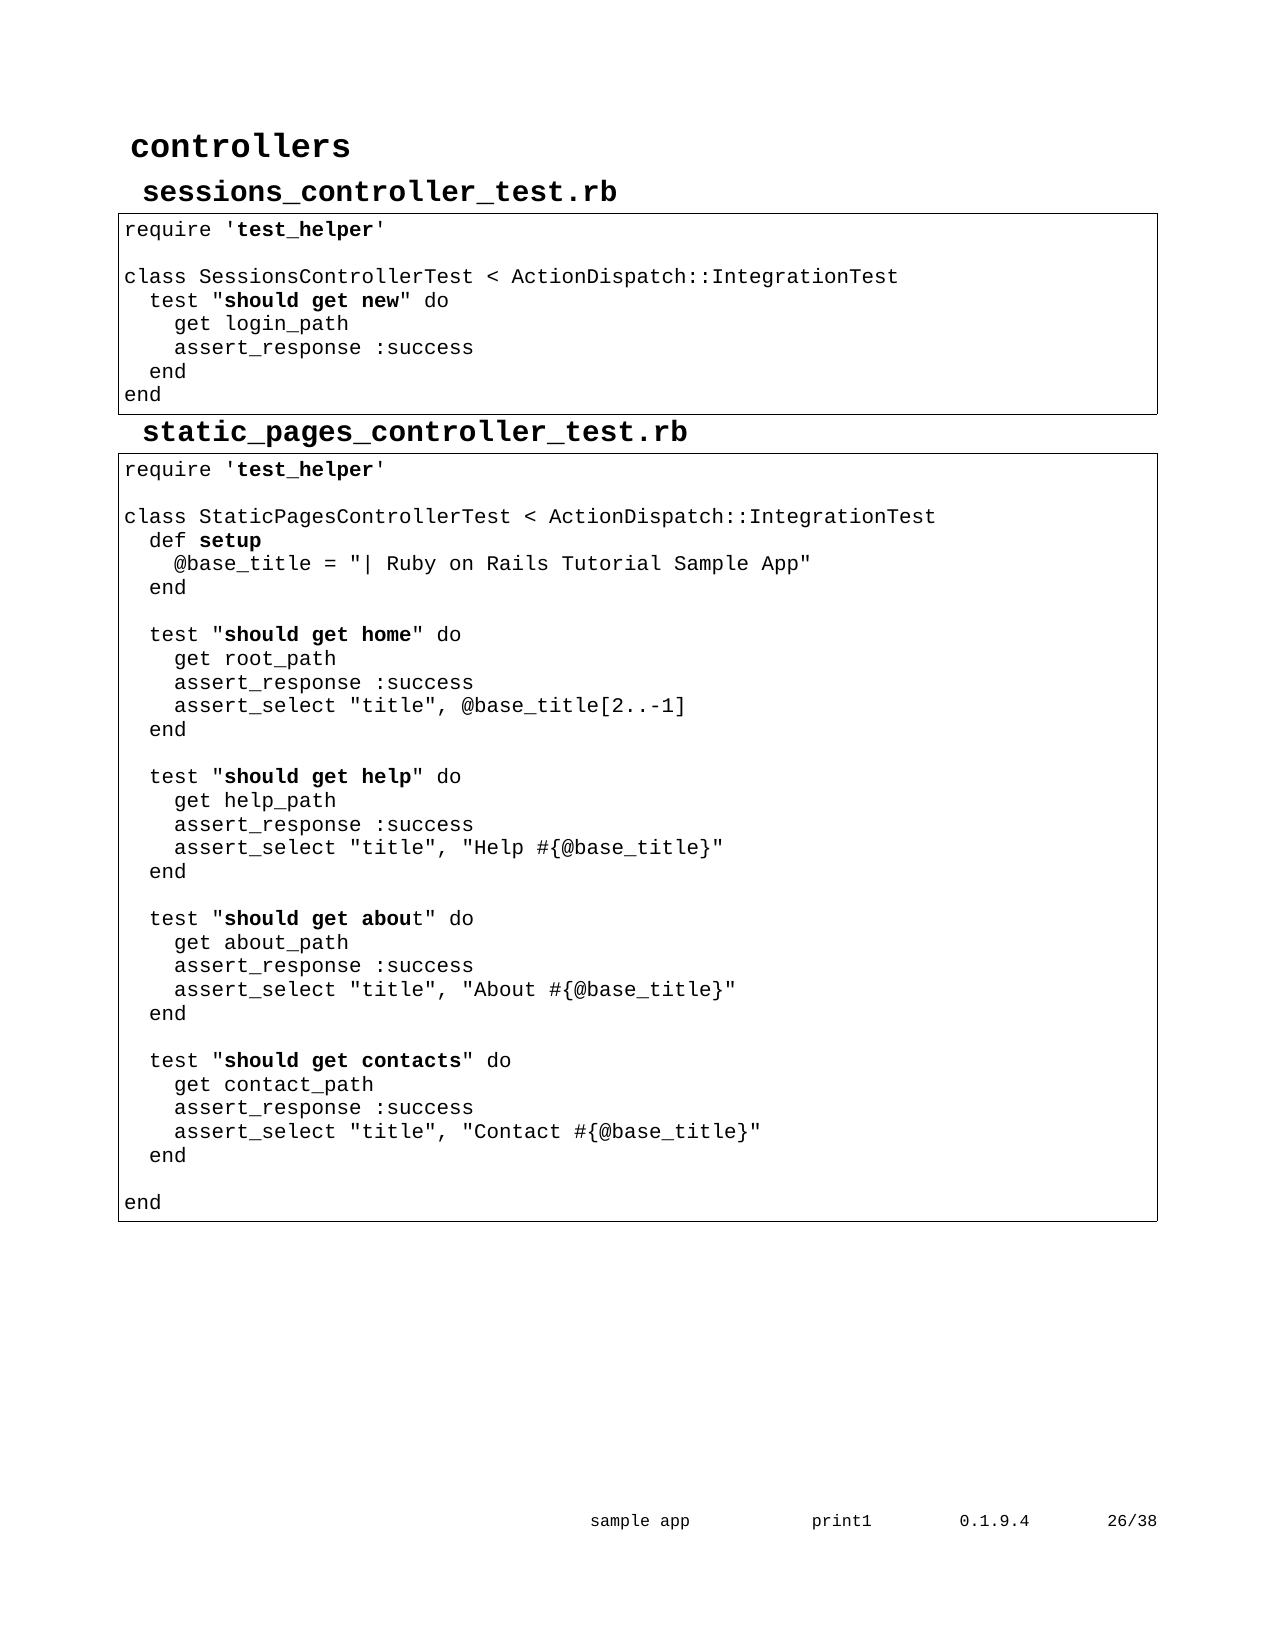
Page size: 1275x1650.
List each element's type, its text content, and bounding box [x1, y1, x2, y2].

table_header require 'test_helper' class StaticPagesControllerTest < ActionDispatch::IntegrationTest def setup @base_title = "| Ruby on Rails Tutorial Sample App" end test "should get home" do get root_path assert_response :success assert_select "title", @base_title[2..-1] end test "should get help" do get help_path assert_response :success assert_select "title", "Help #{@base_title}" end test "should get about" do get about_path assert_response :success assert_select "title", "About #{@base_title}" end test "should get contacts" do get contact_path assert_response :success assert_select "title", "Contact #{@base_title}" end end [119, 454, 1157, 1221]
subtitle controllers [130, 130, 1157, 168]
subtitle static_pages_controller_test.rb [142, 417, 1157, 450]
table_header require 'test_helper' class SessionsControllerTest < ActionDispatch::IntegrationTest test "should get new" do get login_path assert_response :success end end [119, 214, 1157, 414]
subtitle sessions_controller_test.rb [142, 177, 1157, 210]
